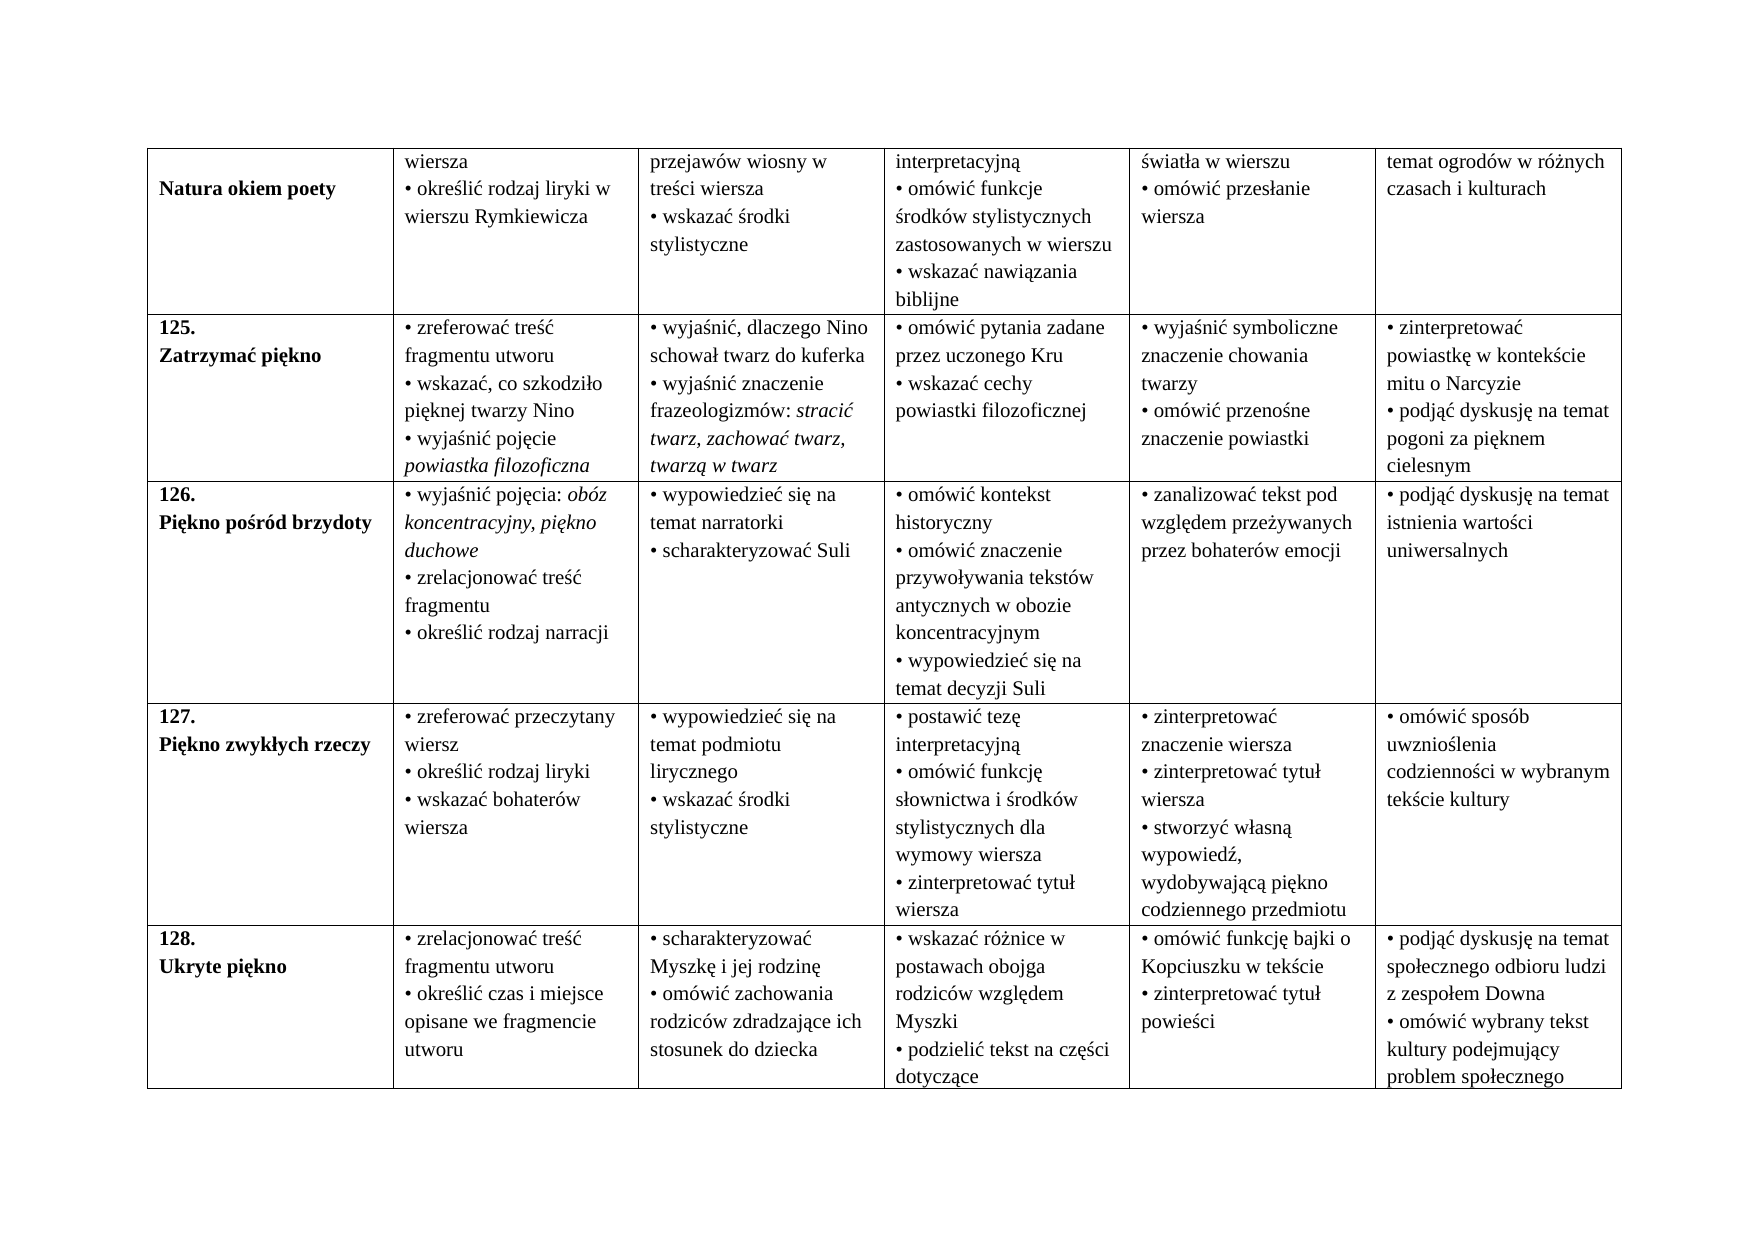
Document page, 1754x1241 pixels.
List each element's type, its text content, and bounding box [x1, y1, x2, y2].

table_cell • postawić tezę interpretacyjną • omówić funkcję słownictwa i środków stylistycznych dla wymowy wiersza • zinterpretować tytuł wiersza [885, 704, 1129, 925]
table_cell Natura okiem poety [148, 149, 393, 314]
table_cell • omówić sposób uwznioślenia codzienności w wybranym tekście kultury [1376, 704, 1621, 925]
table_cell • omówić funkcję bajki o Kopciuszku w tekście • zinterpretować tytuł powieści [1130, 926, 1375, 1088]
table_cell • wypowiedzieć się na temat podmiotu lirycznego • wskazać środki stylistyczne [639, 704, 884, 925]
table_cell • podjąć dyskusję na temat społecznego odbioru ludzi z zespołem Downa • omówić wybrany tekst kultury podejmujący problem społecznego [1376, 926, 1621, 1088]
table_cell • wyjaśnić symboliczne znaczenie chowania twarzy • omówić przenośne znaczenie powiastki [1130, 315, 1375, 481]
table_cell światła w wierszu • omówić przesłanie wiersza [1130, 149, 1375, 314]
table_cell 127. Piękno zwykłych rzeczy [148, 704, 393, 925]
table_cell • podjąć dyskusję na temat istnienia wartości uniwersalnych [1376, 482, 1621, 703]
table_cell interpretacyjną • omówić funkcje środków stylistycznych zastosowanych w wierszu • wskazać nawiązania biblijne [885, 149, 1129, 314]
table_cell • wskazać różnice w postawach obojga rodziców względem Myszki • podzielić tekst na części dotyczące [885, 926, 1129, 1088]
table_cell temat ogrodów w różnych czasach i kulturach [1376, 149, 1621, 314]
table_cell • omówić pytania zadane przez uczonego Kru • wskazać cechy powiastki filozoficznej [885, 315, 1129, 481]
table_cell • zinterpretować powiastkę w kontekście mitu o Narcyzie • podjąć dyskusję na temat pogoni za pięknem cielesnym [1376, 315, 1621, 481]
table_cell 125. Zatrzymać piękno [148, 315, 393, 481]
table_cell • scharakteryzować Myszkę i jej rodzinę • omówić zachowania rodziców zdradzające ich stosunek do dziecka [639, 926, 884, 1088]
table_cell • zanalizować tekst pod względem przeżywanych przez bohaterów emocji [1130, 482, 1375, 703]
table_cell • zrelacjonować treść fragmentu utworu • określić czas i miejsce opisane we fragmencie utworu [394, 926, 638, 1088]
table_cell • zreferować przeczytany wiersz • określić rodzaj liryki • wskazać bohaterów wiersza [394, 704, 638, 925]
table_cell wiersza • określić rodzaj liryki w wierszu Rymkiewicza [394, 149, 638, 314]
table_cell • omówić kontekst historyczny • omówić znaczenie przywoływania tekstów antycznych w obozie koncentracyjnym • wypowiedzieć się na temat decyzji Suli [885, 482, 1129, 703]
table_cell • zinterpretować znaczenie wiersza • zinterpretować tytuł wiersza • stworzyć własną wypowiedź, wydobywającą piękno codziennego przedmiotu [1130, 704, 1375, 925]
table_cell • wyjaśnić, dlaczego Nino schował twarz do kuferka • wyjaśnić znaczenie frazeologizmów: stracić twarz, zachować twarz, twarzą w twarz [639, 315, 884, 481]
table_cell 126. Piękno pośród brzydoty [148, 482, 393, 703]
table_cell • wyjaśnić pojęcia: obóz koncentracyjny, piękno duchowe • zrelacjonować treść fragmentu • określić rodzaj narracji [394, 482, 638, 703]
table_cell 128. Ukryte piękno [148, 926, 393, 1088]
table_cell przejawów wiosny w treści wiersza • wskazać środki stylistyczne [639, 149, 884, 314]
table_cell • wypowiedzieć się na temat narratorki • scharakteryzować Suli [639, 482, 884, 703]
table_cell • zreferować treść fragmentu utworu • wskazać, co szkodziło pięknej twarzy Nino • wyjaśnić pojęcie powiastka filozoficzna [394, 315, 638, 481]
